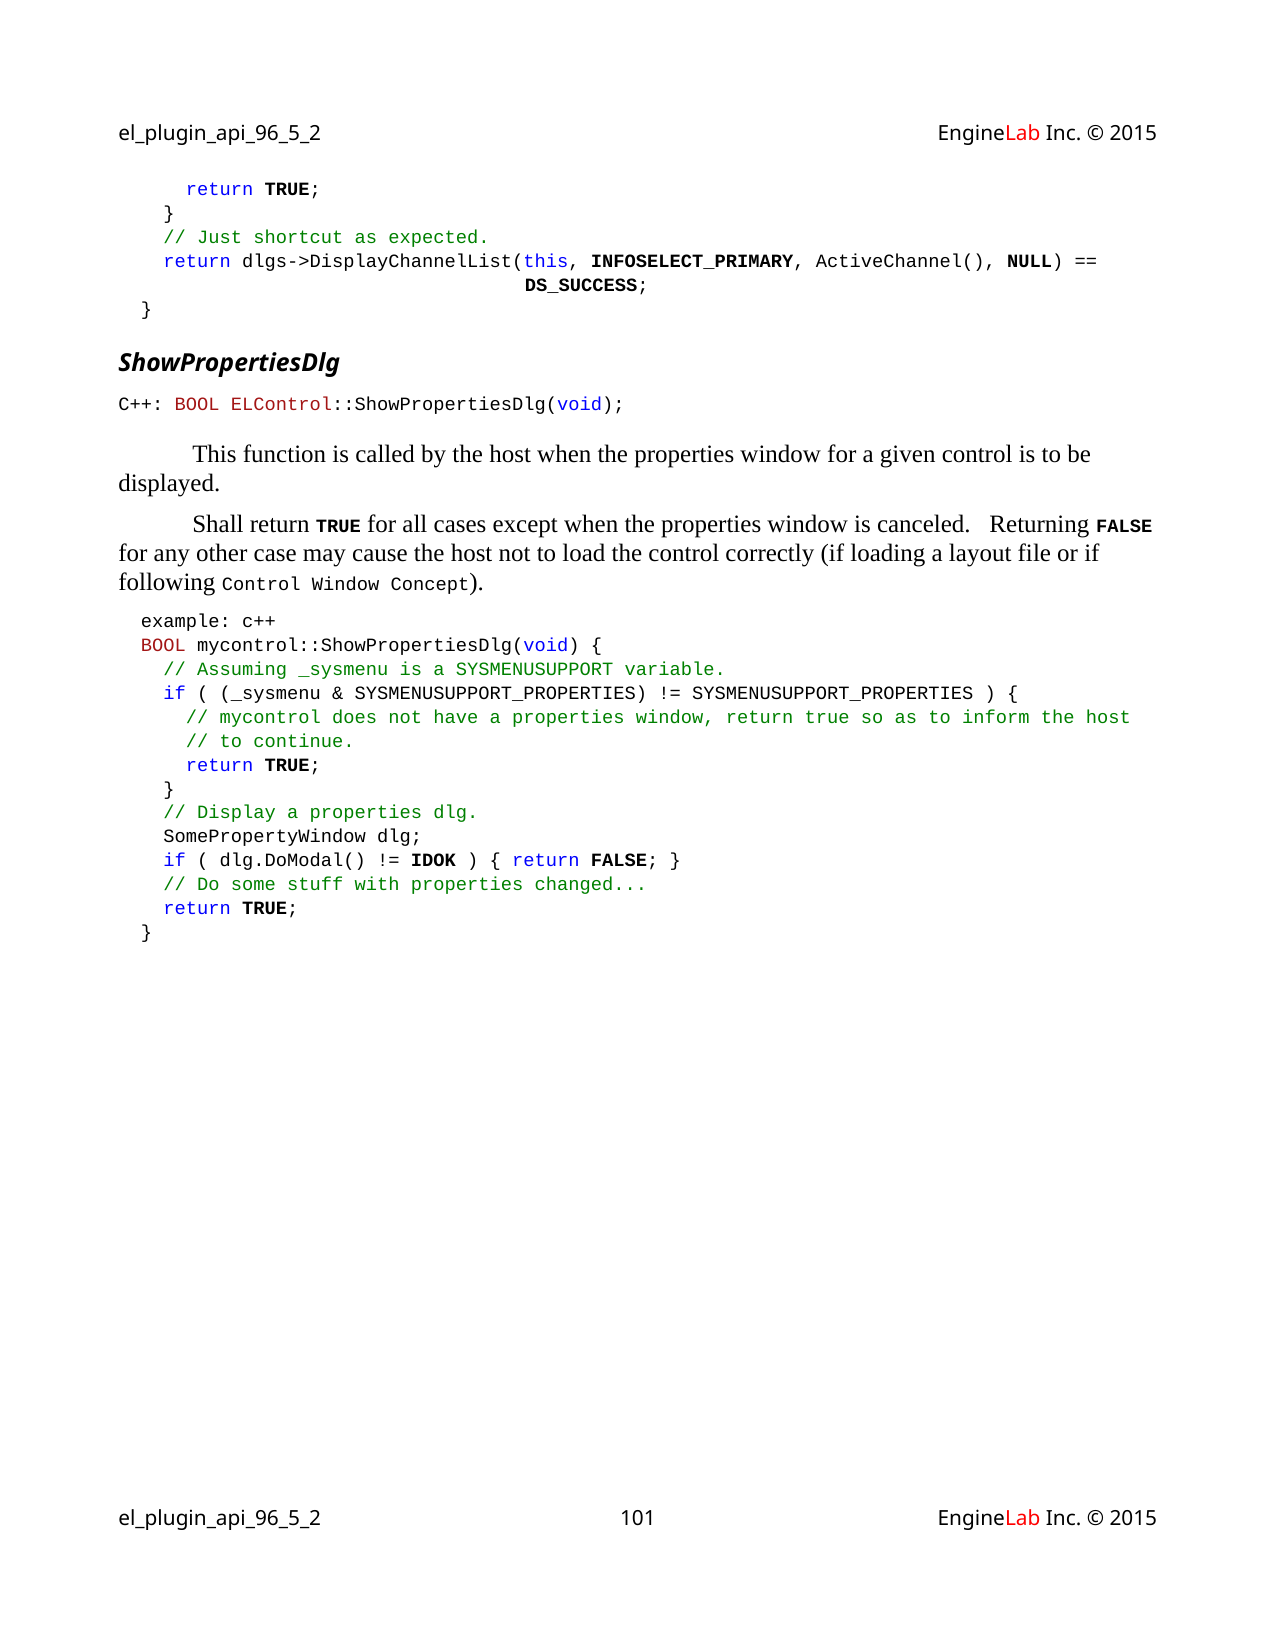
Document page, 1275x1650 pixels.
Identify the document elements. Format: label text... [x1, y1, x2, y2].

text // to continue. [118, 728, 1157, 752]
text // Assuming _sysmenu is a SYSMENUSUPPORT variable. [118, 656, 1157, 680]
text if ( dlg.DoModal() != IDOK ) { return FALSE; } [118, 848, 1157, 872]
text // Just shortcut as expected. [118, 224, 1157, 248]
text if ( (_sysmenu & SYSMENUSUPPORT_PROPERTIES) != SYSMENUSUPPORT_PROPERTIES ) { [118, 680, 1157, 704]
text SomePropertyWindow dlg; [118, 824, 1157, 848]
text // Do some stuff with properties changed... [118, 872, 1157, 896]
text example: c++ [118, 608, 1157, 632]
text } [118, 296, 1157, 320]
text // Display a properties dlg. [118, 800, 1157, 824]
text // mycontrol does not have a properties window, return true so as to inform the host [118, 704, 1157, 728]
text BOOL mycontrol::ShowPropertiesDlg(void) { [118, 632, 1157, 656]
text C++: BOOL ELControl::ShowPropertiesDlg(void); [118, 391, 1157, 415]
text } [118, 200, 1157, 224]
subtitle ShowPropertiesDlg [118, 345, 1157, 378]
text return TRUE; [118, 896, 1157, 919]
text } [118, 919, 1157, 943]
text return TRUE; [118, 176, 1157, 200]
text This function is called by the host when the properties window for a given control is to be displayed. [118, 439, 1157, 496]
text return TRUE; [118, 752, 1157, 776]
text Shall return TRUE for all cases except when the properties window is canceled. Returning FALSE for any other case may cause the host not to load the control correctly (if loading a layout file or if following Control Window Concept). [118, 509, 1157, 596]
text } [118, 776, 1157, 800]
text return dlgs->DisplayChannelList(this, INFOSELECT_PRIMARY, ActiveChannel(), NULL) == DS_SUCCESS; [118, 248, 1157, 296]
